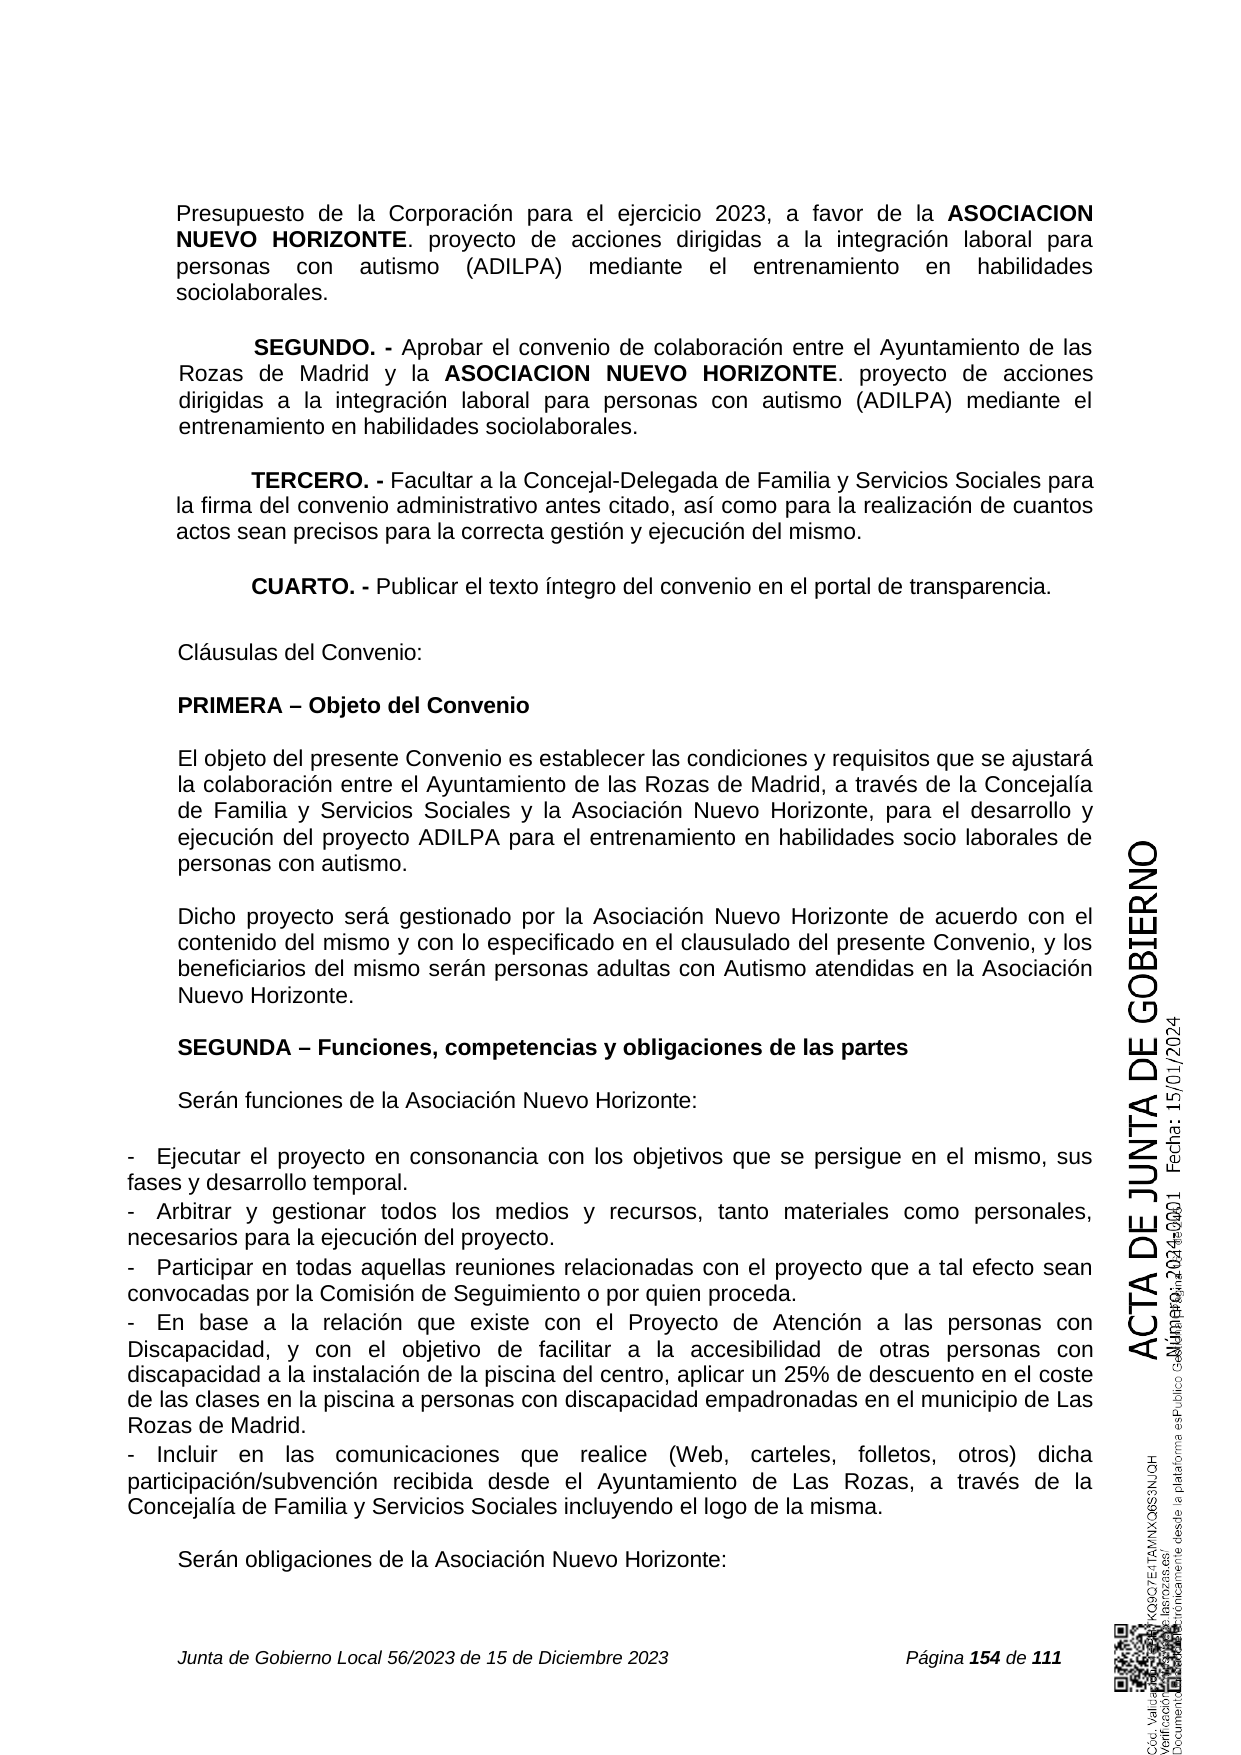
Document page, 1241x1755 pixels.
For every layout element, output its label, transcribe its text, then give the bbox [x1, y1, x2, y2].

list Incluir en las comunicaciones que realice (Web, carteles, folletos, otros) dicha participación/subvención recibida desde el Ayuntamiento de Las Rozas, a través de la Concejalía de Familia y Servicios Sociales incluyendo el logo de la misma. [127, 1439, 1093, 1519]
text El objeto del presente Convenio es establecer las condiciones y requisitos que se ajustará la colaboración entre el Ayuntamiento de las Rozas de Madrid, a través de la Concejalía de Familia y Servicios Sociales y la Asociación Nuevo Horizonte, para el desarrollo y ejecución del proyecto ADILPA para el entrenamiento en habilidades socio laborales de personas con autismo. [177, 744, 1094, 876]
subtitle PRIMERA – Objeto del Convenio [177, 692, 1232, 718]
text Serán obligaciones de la Asociación Nuevo Horizonte: [177, 1546, 1232, 1572]
text SEGUNDO. - Aprobar el convenio de colaboración entre el Ayuntamiento de las Rozas de Madrid y la ASOCIACION NUEVO HORIZONTE. proyecto de acciones dirigidas a la integración laboral para personas con autismo (ADILPA) mediante el entrenamiento en habilidades sociolaborales. [178, 334, 1093, 439]
list En base a la relación que existe con el Proyecto de Atención a las personas con Discapacidad, y con el objetivo de facilitar a la accesibilidad de otras personas con discapacidad a la instalación de la piscina del centro, aplicar un 25% de descuento en el coste de las clases en la piscina a personas con discapacidad empadronadas en el municipio de Las Rozas de Madrid. [127, 1307, 1093, 1438]
text Dicho proyecto será gestionado por la Asociación Nuevo Horizonte de acuerdo con el contenido del mismo y con lo especificado en el clausulado del presente Convenio, y los beneficiarios del mismo serán personas adultas con Autismo atendidas en la Asociación Nuevo Horizonte. [177, 903, 1093, 1008]
text CUARTO. - Publicar el texto íntegro del convenio en el portal de transparencia. [251, 573, 1232, 599]
text Cláusulas del Convenio: [177, 639, 1232, 666]
text TERCERO. - Facultar a la Concejal-Delegada de Familia y Servicios Sociales para la firma del convenio administrativo antes citado, así como para la realización de cuantos actos sean precisos para la correcta gestión y ejecución del mismo. [176, 468, 1094, 544]
list Ejecutar el proyecto en consonancia con los objetivos que se persigue en el mismo, sus fases y desarrollo temporal. [127, 1141, 1093, 1195]
text Serán funciones de la Asociación Nuevo Horizonte: [177, 1087, 1232, 1113]
subtitle SEGUNDA – Funciones, competencias y obligaciones de las partes [177, 1034, 1232, 1061]
list Arbitrar y gestionar todos los medios y recursos, tanto materiales como personales, necesarios para la ejecución del proyecto. [127, 1196, 1094, 1251]
text Presupuesto de la Corporación para el ejercicio 2023, a favor de la ASOCIACION NUEVO HORIZONTE. proyecto de acciones dirigidas a la integración laboral para personas con autismo (ADILPA) mediante el entrenamiento en habilidades sociolaborales. [176, 200, 1094, 305]
list Participar en todas aquellas reuniones relacionadas con el proyecto que a tal efecto sean convocadas por la Comisión de Seguimiento o por quien proceda. [127, 1251, 1093, 1306]
